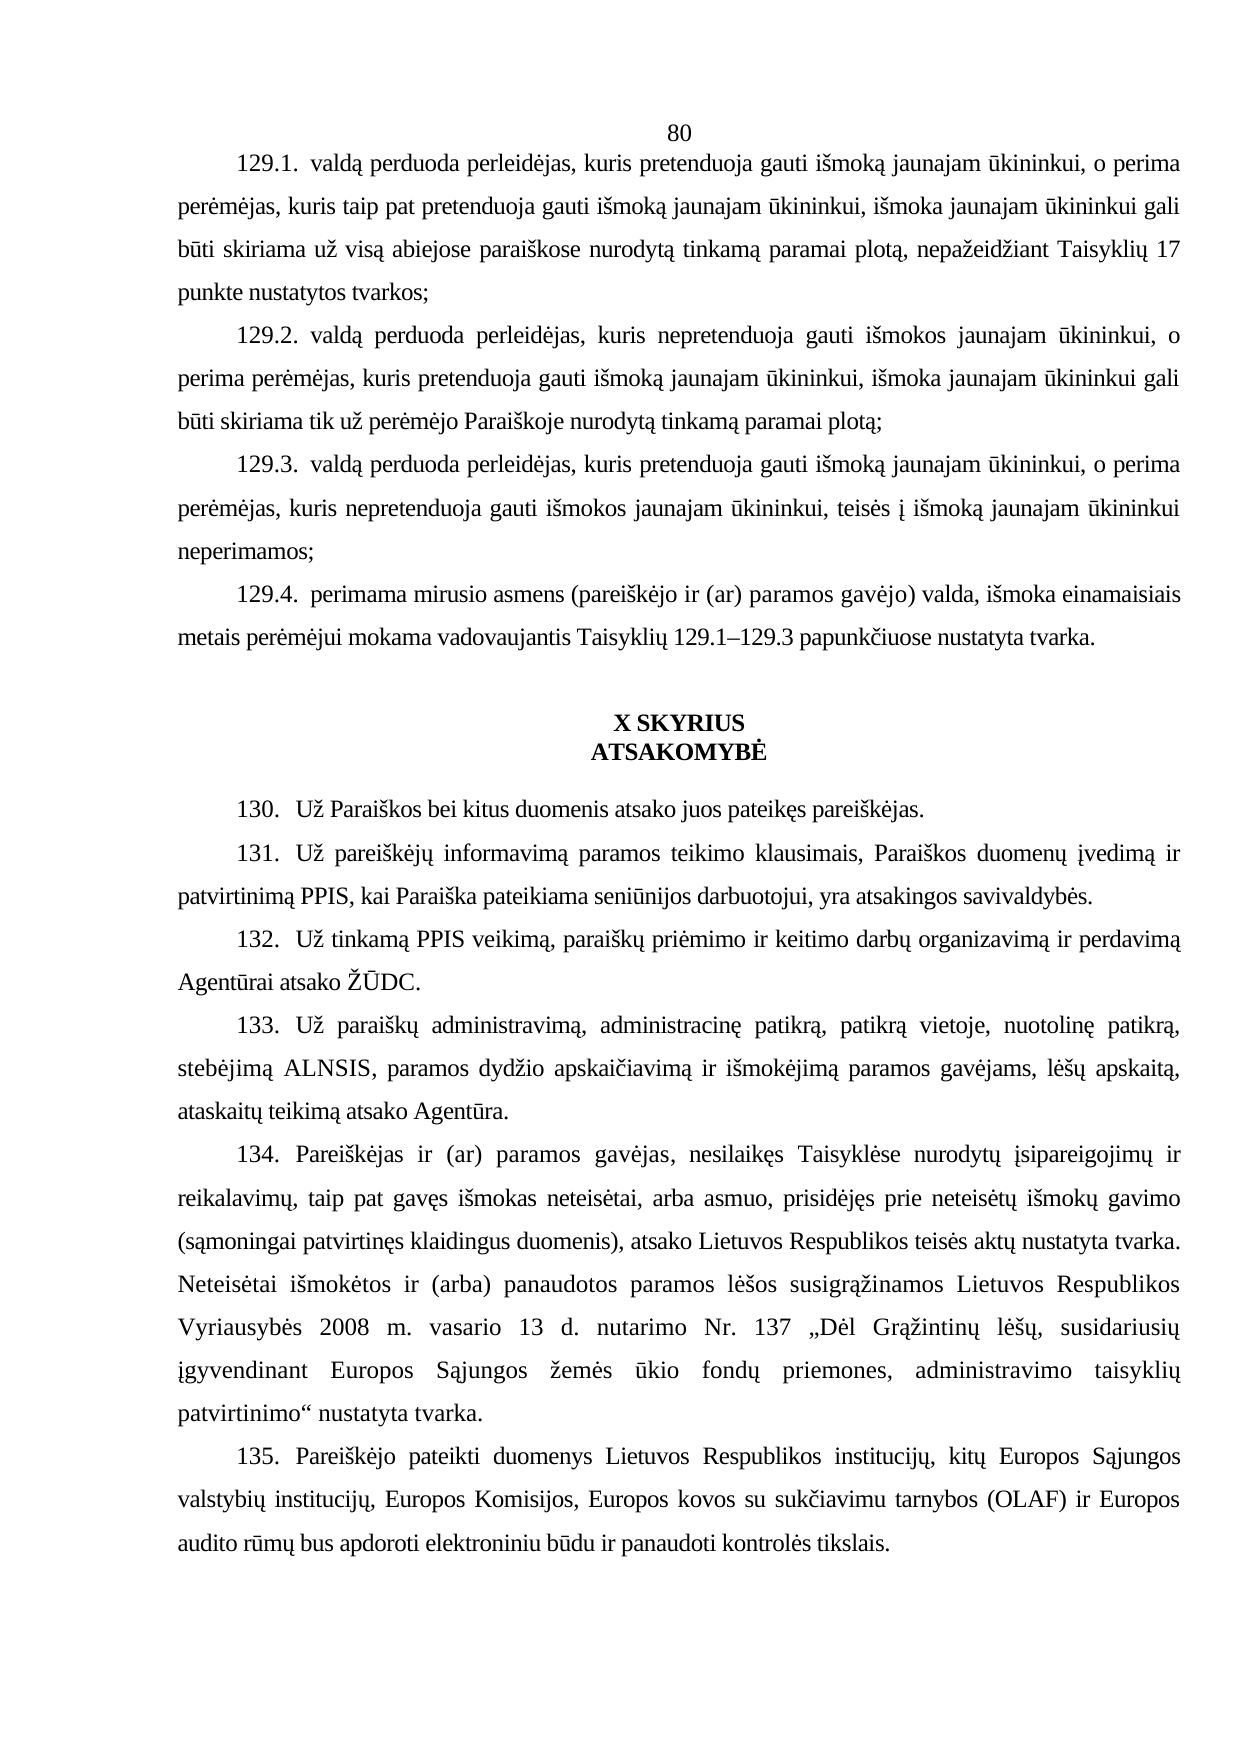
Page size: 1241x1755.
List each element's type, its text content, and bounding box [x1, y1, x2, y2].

text 135. Pareiškėjo pateikti duomenys Lietuvos Respublikos institucijų, kitų Europos Sąjungos valstybių institucijų, Europos Komisijos, Europos kovos su sukčiavimu tarnybos (OLAF) ir Europos audito rūmų bus apdoroti elektroniniu būdu ir panaudoti kontrolės tikslais. [177, 1441, 1181, 1556]
text 130. Už Paraiškos bei kitus duomenis atsako juos pateikęs pareiškėjas. [177, 794, 1181, 823]
text 132. Už tinkamą PPIS veikimą, paraiškų priėmimo ir keitimo darbų organizavimą ir perdavimą Agentūrai atsako ŽŪDC. [177, 924, 1181, 996]
text 133. Už paraiškų administravimą, administracinę patikrą, patikrą vietoje, nuotolinę patikrą, stebėjimą ALNSIS, paramos dydžio apskaičiavimą ir išmokėjimą paramos gavėjams, lėšų apskaitą, ataskaitų teikimą atsako Agentūra. [177, 1010, 1181, 1125]
text 129.4. perimama mirusio asmens (pareiškėjo ir (ar) paramos gavėjo) valda, išmoka einamaisiais metais perėmėjui mokama vadovaujantis Taisyklių 129.1–129.3 papunkčiuose nustatyta tvarka. [177, 579, 1181, 651]
text X SKYRIUS [177, 708, 1181, 737]
text 129.2. valdą perduoda perleidėjas, kuris nepretenduoja gauti išmokos jaunajam ūkininkui, o perima perėmėjas, kuris pretenduoja gauti išmoką jaunajam ūkininkui, išmoka jaunajam ūkininkui gali būti skiriama tik už perėmėjo Paraiškoje nurodytą tinkamą paramai plotą; [177, 320, 1181, 435]
text 129.3. valdą perduoda perleidėjas, kuris pretenduoja gauti išmoką jaunajam ūkininkui, o perima perėmėjas, kuris nepretenduoja gauti išmokos jaunajam ūkininkui, teisės į išmoką jaunajam ūkininkui neperimamos; [177, 449, 1181, 564]
text 131. Už pareiškėjų informavimą paramos teikimo klausimais, Paraiškos duomenų įvedimą ir patvirtinimą PPIS, kai Paraiška pateikiama seniūnijos darbuotojui, yra atsakingos savivaldybės. [177, 838, 1181, 909]
text ATSAKOMYBĖ [177, 737, 1181, 766]
text 129.1. valdą perduoda perleidėjas, kuris pretenduoja gauti išmoką jaunajam ūkininkui, o perima perėmėjas, kuris taip pat pretenduoja gauti išmoką jaunajam ūkininkui, išmoka jaunajam ūkininkui gali būti skiriama už visą abiejose paraiškose nurodytą tinkamą paramai plotą, nepažeidžiant Taisyklių 17 punkte nustatytos tvarkos; [177, 148, 1181, 306]
text 134. Pareiškėjas ir (ar) paramos gavėjas, nesilaikęs Taisyklėse nurodytų įsipareigojimų ir reikalavimų, taip pat gavęs išmokas neteisėtai, arba asmuo, prisidėjęs prie neteisėtų išmokų gavimo (sąmoningai patvirtinęs klaidingus duomenis), atsako Lietuvos Respublikos teisės aktų nustatyta tvarka. Neteisėtai išmokėtos ir (arba) panaudotos paramos lėšos susigrąžinamos Lietuvos Respublikos Vyriausybės 2008 m. vasario 13 d. nutarimo Nr. 137 „Dėl Grąžintinų lėšų, susidariusių įgyvendinant Europos Sąjungos žemės ūkio fondų priemones, administravimo taisyklių patvirtinimo“ nustatyta tvarka. [177, 1139, 1181, 1427]
